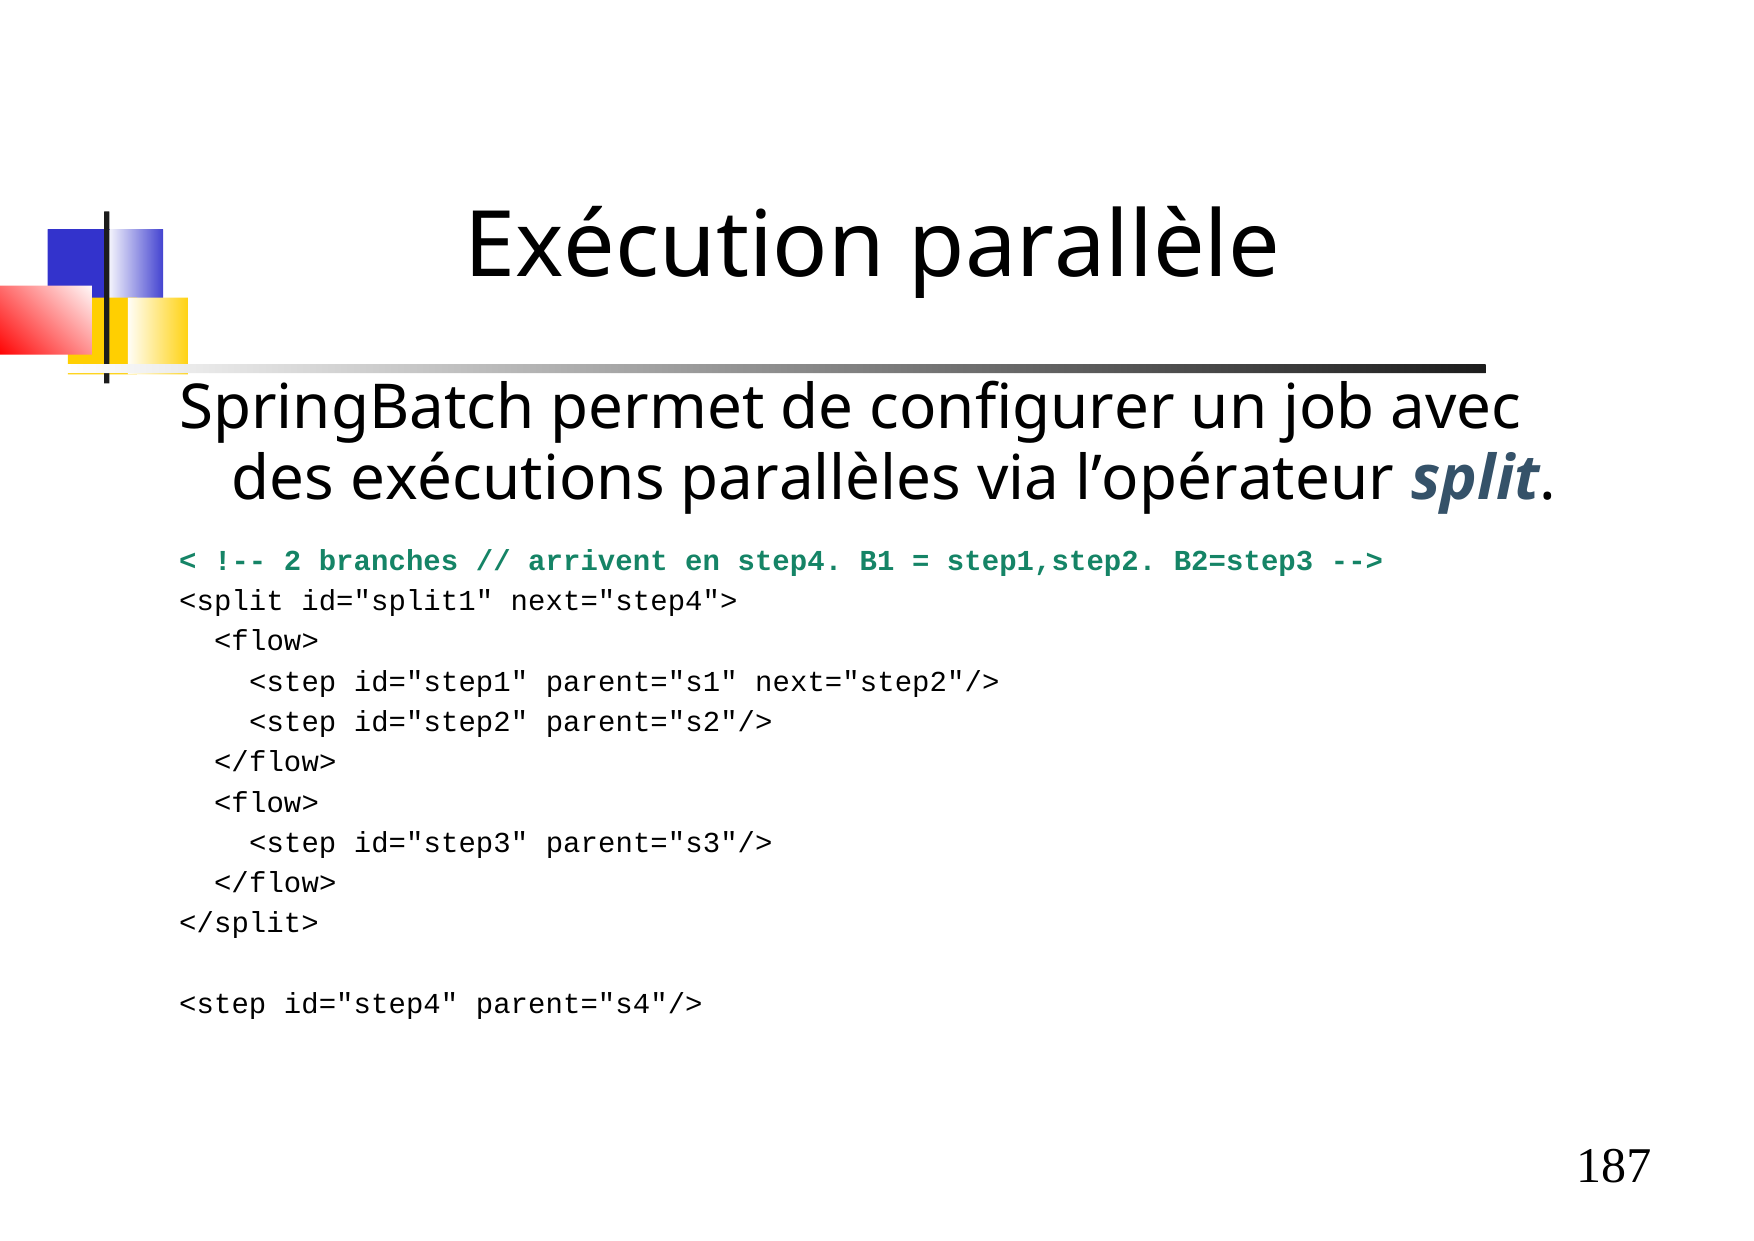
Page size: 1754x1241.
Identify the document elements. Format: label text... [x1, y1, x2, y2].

list SpringBatch permet de configurer un job avec des exécutions parallèles via l’opérateur split. < !-- 2 branches // arrivent en step4. B1 = step1,step2. B2=step3 --> <split id="split1" next="step4"> <flow> <step id="step1" parent="s1" next="step2"/> <step id="step2" parent="s2"/> </flow> <flow> <step id="step3" parent="s3"/> </flow> </split> <step id="step4" parent="s4"/> [179, 371, 1567, 1091]
title Exécution parallèle [179, 139, 1567, 351]
